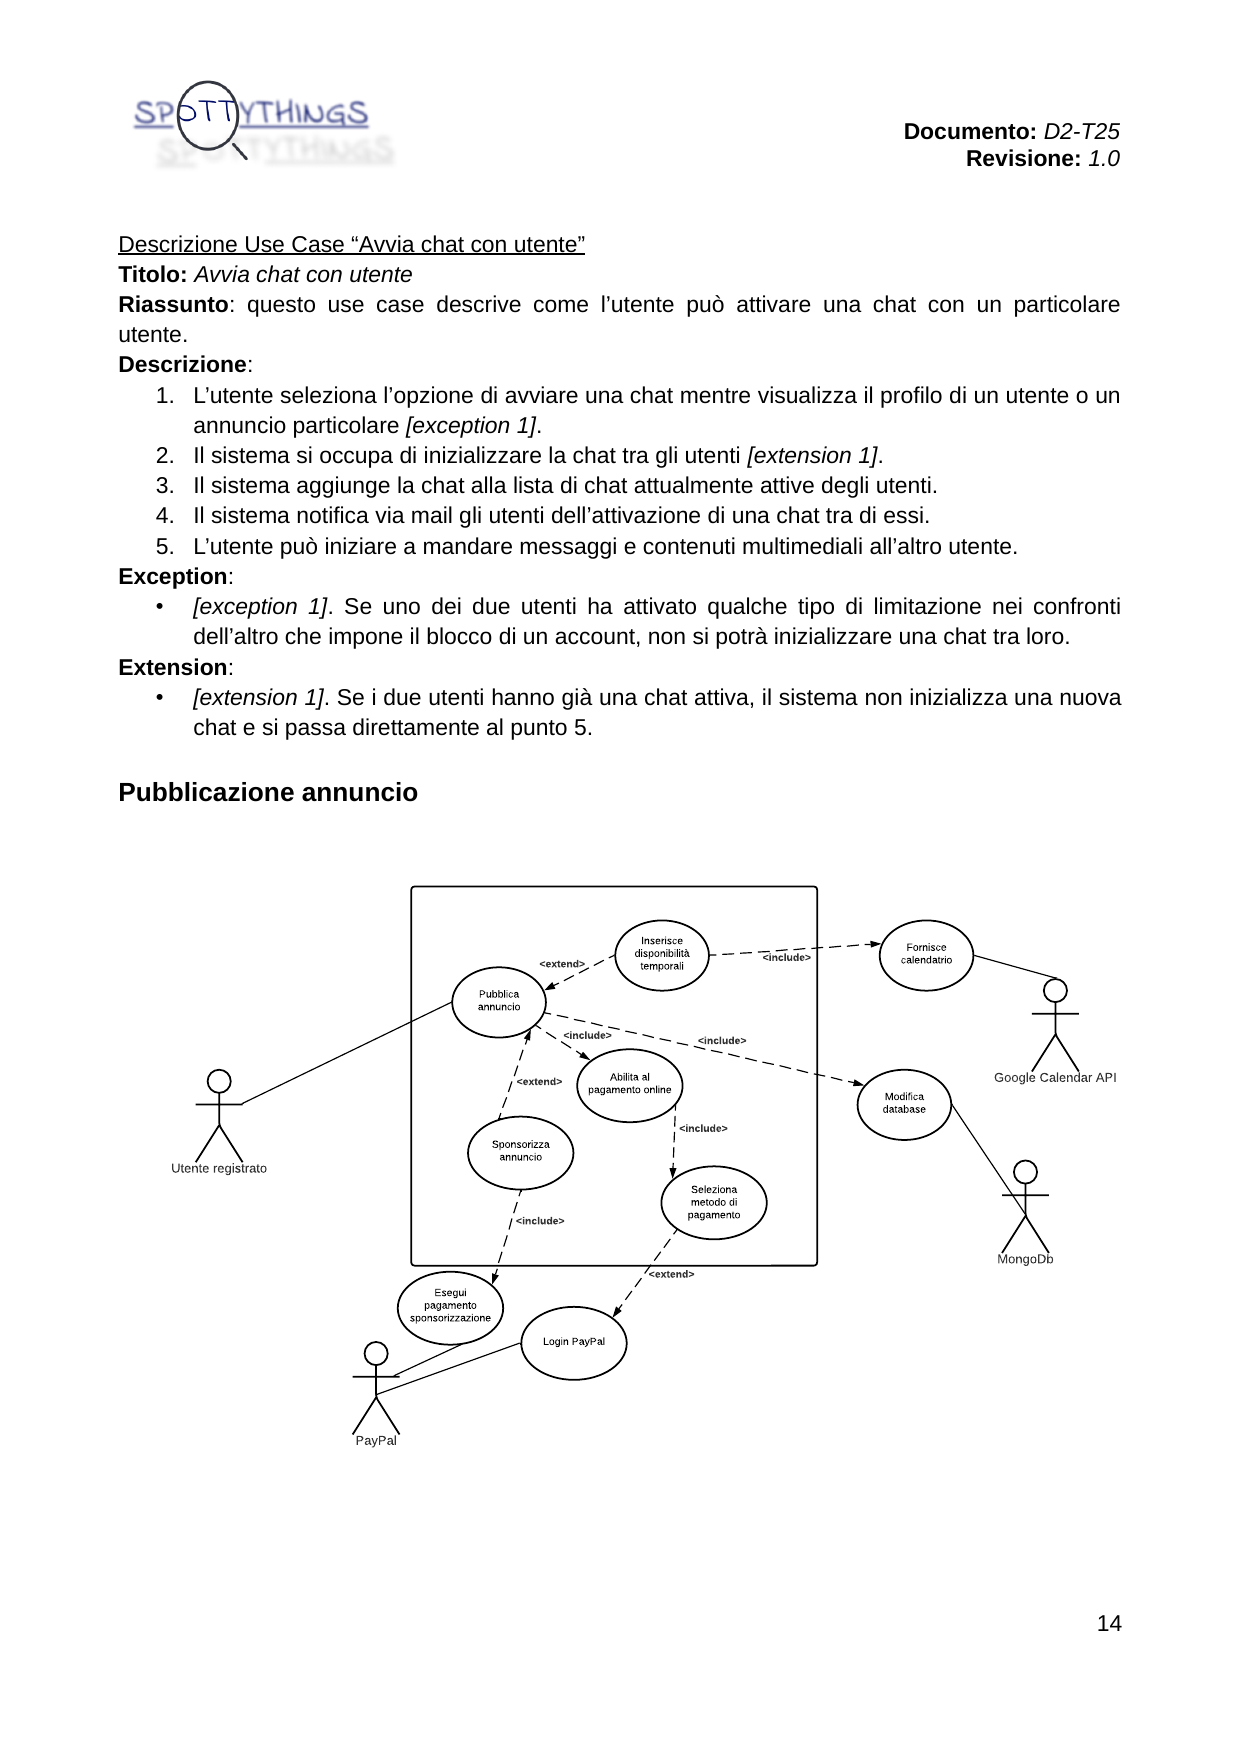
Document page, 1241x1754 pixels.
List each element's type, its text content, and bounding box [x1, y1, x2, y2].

text Titolo: Avvia chat con utente [118, 261, 1122, 287]
list Il sistema aggiunge la chat alla lista di chat attualmente attive degli utenti. [156, 472, 1122, 498]
list [extension 1]. Se i due utenti hanno già una chat attiva, il sistema non inizializza una nuova chat e si passa direttamente al punto 5. [156, 684, 1122, 740]
text Descrizione Use Case “Avvia chat con utente” [118, 231, 1122, 257]
text Exception: [118, 563, 1122, 589]
text Extension: [118, 653, 1122, 680]
list Il sistema si occupa di inizializzare la chat tra gli utenti [extension 1]. [156, 442, 1122, 468]
list [exception 1]. Se uno dei due utenti ha attivato qualche tipo di limitazione nei confronti dell’altro che impone il blocco di un account, non si potrà inizializzare una chat tra loro. [156, 593, 1122, 649]
text Riassunto: questo use case descrive come l’utente può attivare una chat con un particolare utente. [118, 291, 1122, 347]
text Descrizione: [118, 351, 1122, 378]
picture [123, 73, 399, 187]
list Il sistema notifica via mail gli utenti dell’attivazione di una chat tra di essi. [156, 502, 1122, 529]
subtitle Pubblicazione annuncio [118, 777, 1122, 807]
list L’utente può iniziare a mandare messaggi e contenuti multimediali all’altro utente. [156, 533, 1122, 559]
list L’utente seleziona l’opzione di avviare una chat mentre visualizza il profilo di un utente o un annuncio particolare [exception 1]. [156, 382, 1122, 438]
